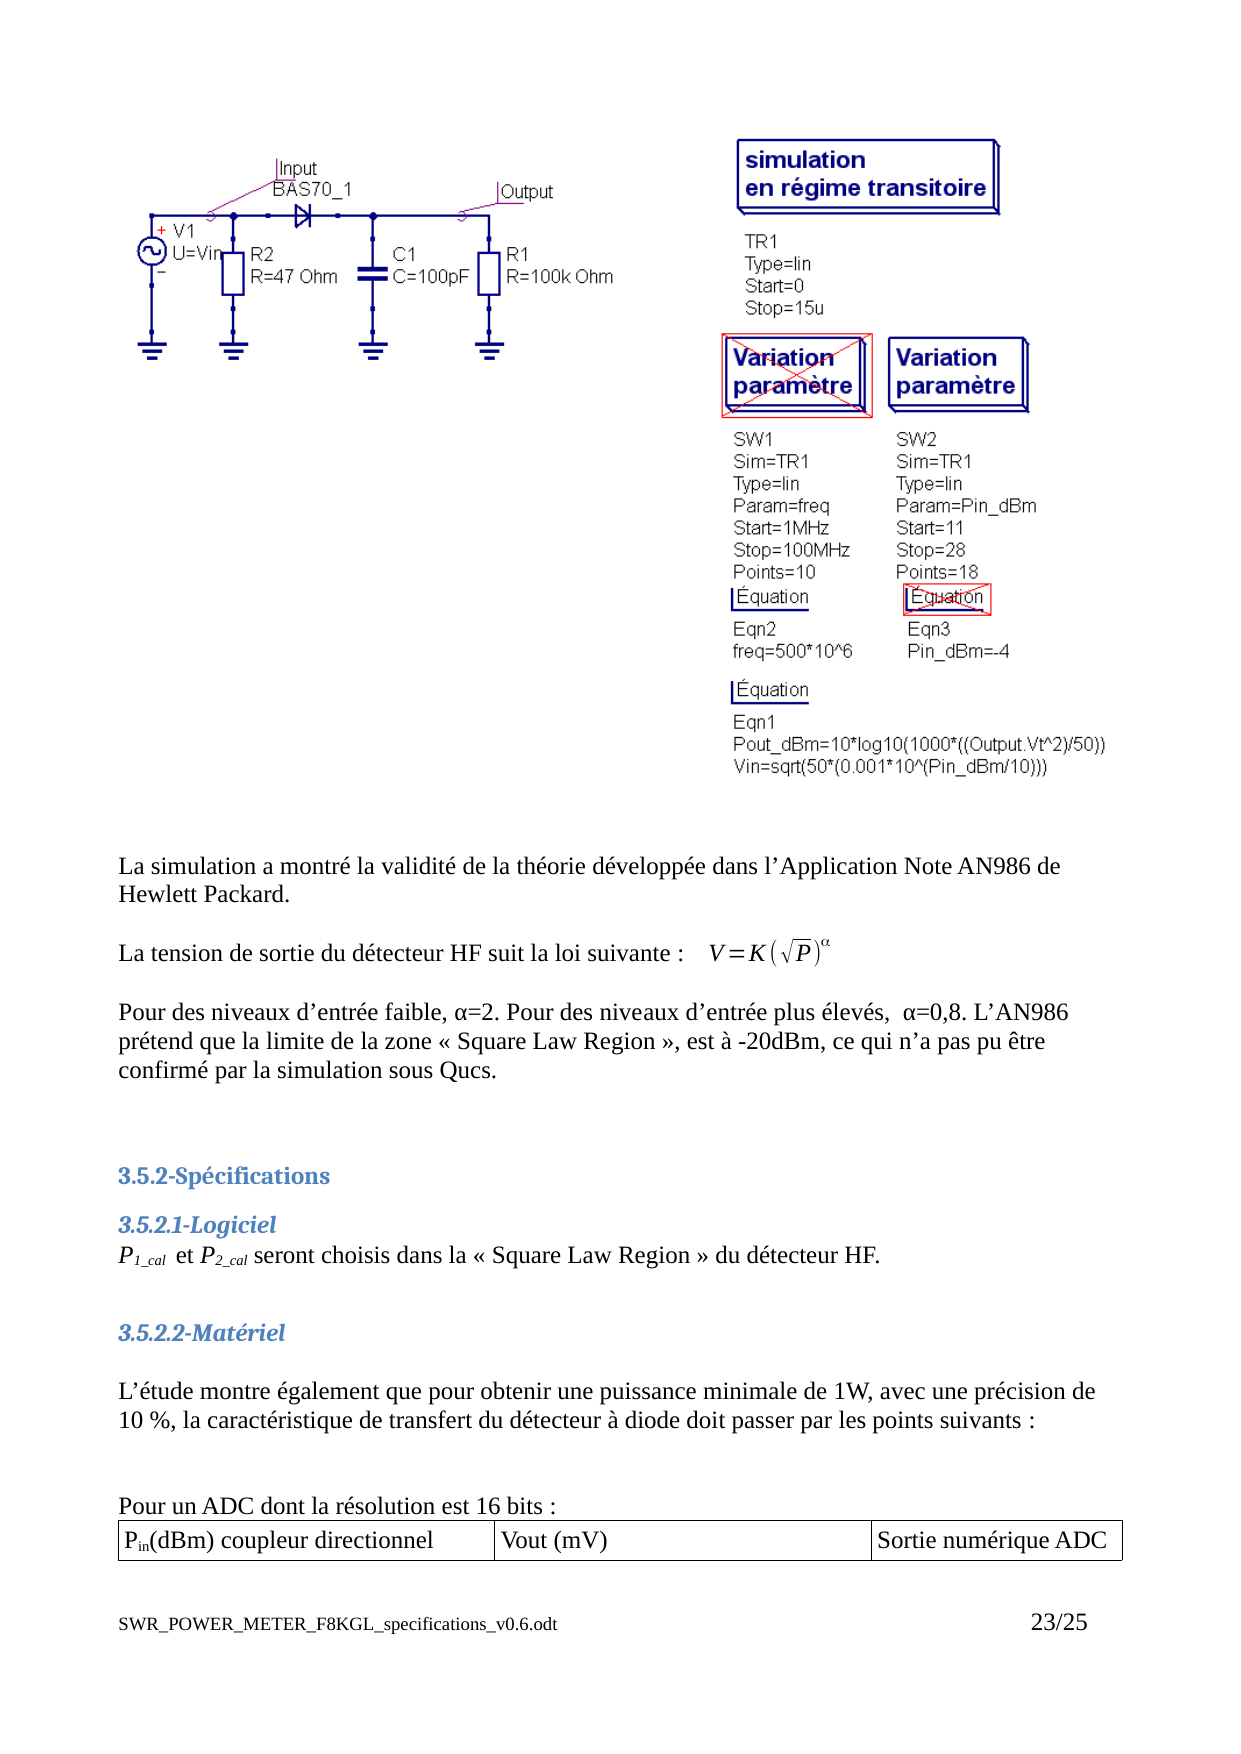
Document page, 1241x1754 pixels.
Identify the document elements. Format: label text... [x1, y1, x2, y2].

text La tension de sortie du détecteur HF suit la loi suivante : [118, 937, 1122, 968]
subtitle 3.5.2-Spécifications [118, 1162, 1122, 1191]
text La simulation a montré la validité de la théorie développée dans l’Application Note AN986 de Hewlett Packard. [118, 851, 1122, 908]
table_header Pin(dBm) coupleur directionnel [119, 1521, 494, 1560]
text P1_cal et P2_cal seront choisis dans la « Square Law Region » du détecteur HF. [118, 1240, 1122, 1269]
table_header Vout (mV) [495, 1521, 871, 1560]
subtitle 3.5.2.1-Logiciel [118, 1211, 1122, 1240]
table_header Sortie numérique ADC [872, 1521, 1122, 1560]
text Pour des niveaux d’entrée faible, α=2. Pour des nive aux d’entrée plus élevés, α=0,8. L’AN986 prétend que la limite de la zone « Square Law Region », est à -20dBm, ce qui n’a pas pu être confirmé par la simulation sous Qucs. [118, 997, 1122, 1083]
picture [118, 118, 1123, 794]
text L’étude montre également que pour obtenir une puissance minimale de 1W, avec une précision de 10 %, la caractéristique de transfert du détecteur à diode doit passer par les points suivants : [118, 1376, 1122, 1433]
text Pour un ADC dont la résolution est 16 bits : [118, 1491, 1122, 1520]
subtitle 3.5.2.2-Matériel [118, 1318, 1122, 1347]
